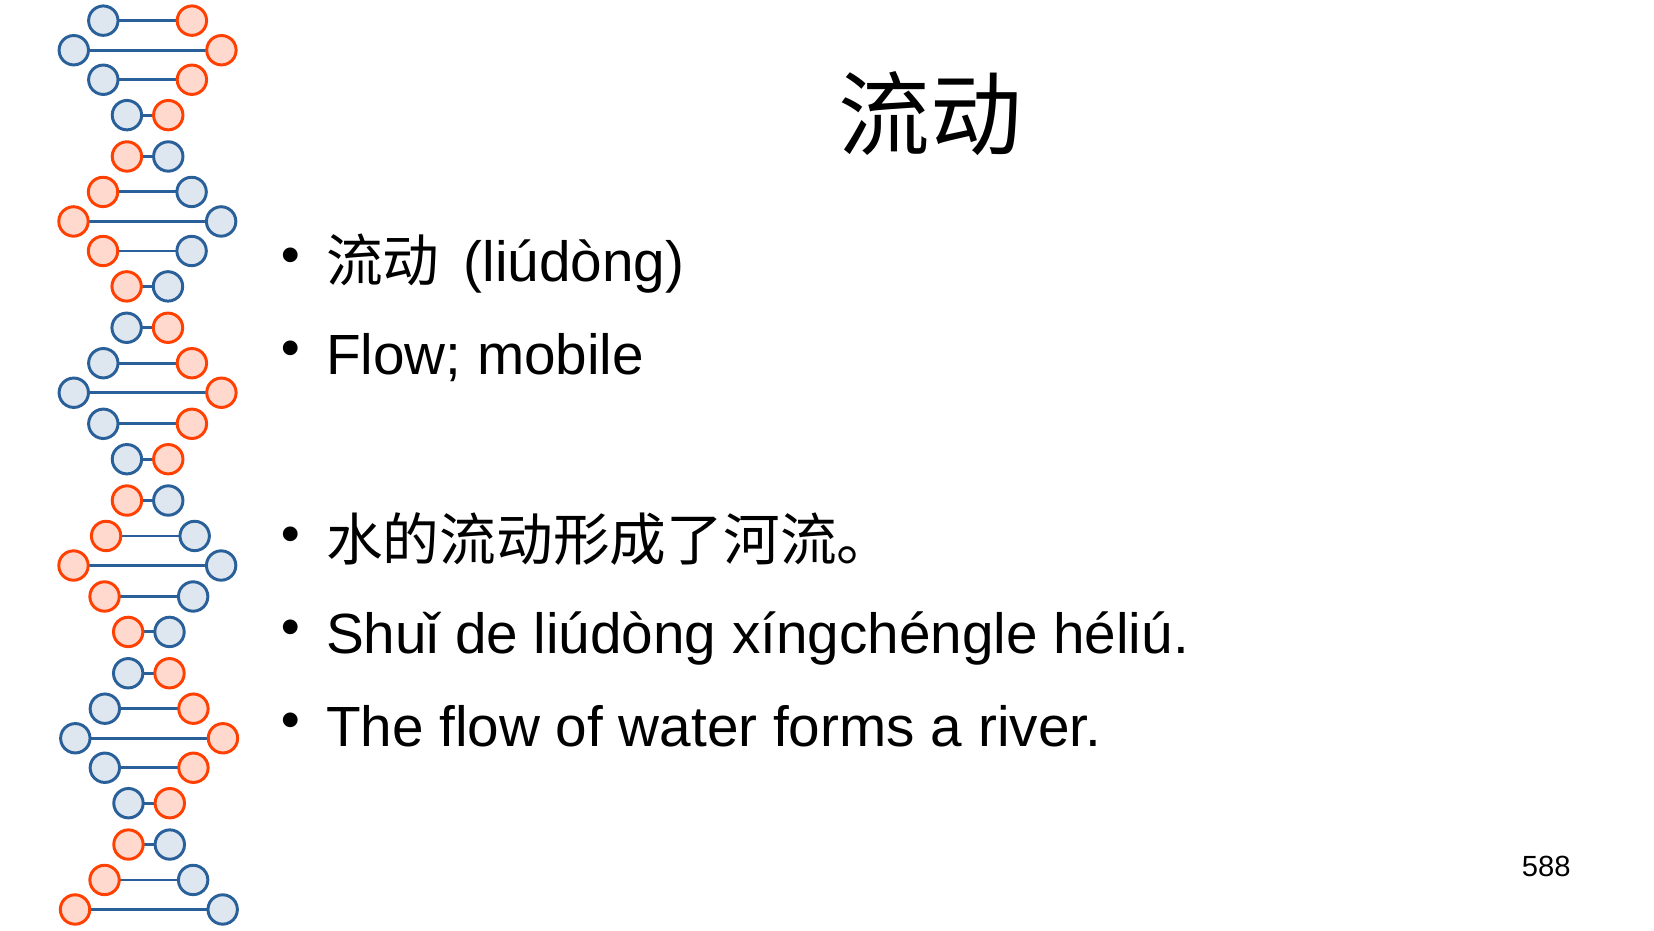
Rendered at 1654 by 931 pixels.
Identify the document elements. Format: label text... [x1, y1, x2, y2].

title 流动 [265, 35, 1595, 189]
list 流动 (liúdòng) Flow; mobile 水的流动形成了河流。 Shuǐ de liúdòng xíngchéngle héliú. The flow of water forms a river. [265, 224, 1595, 764]
